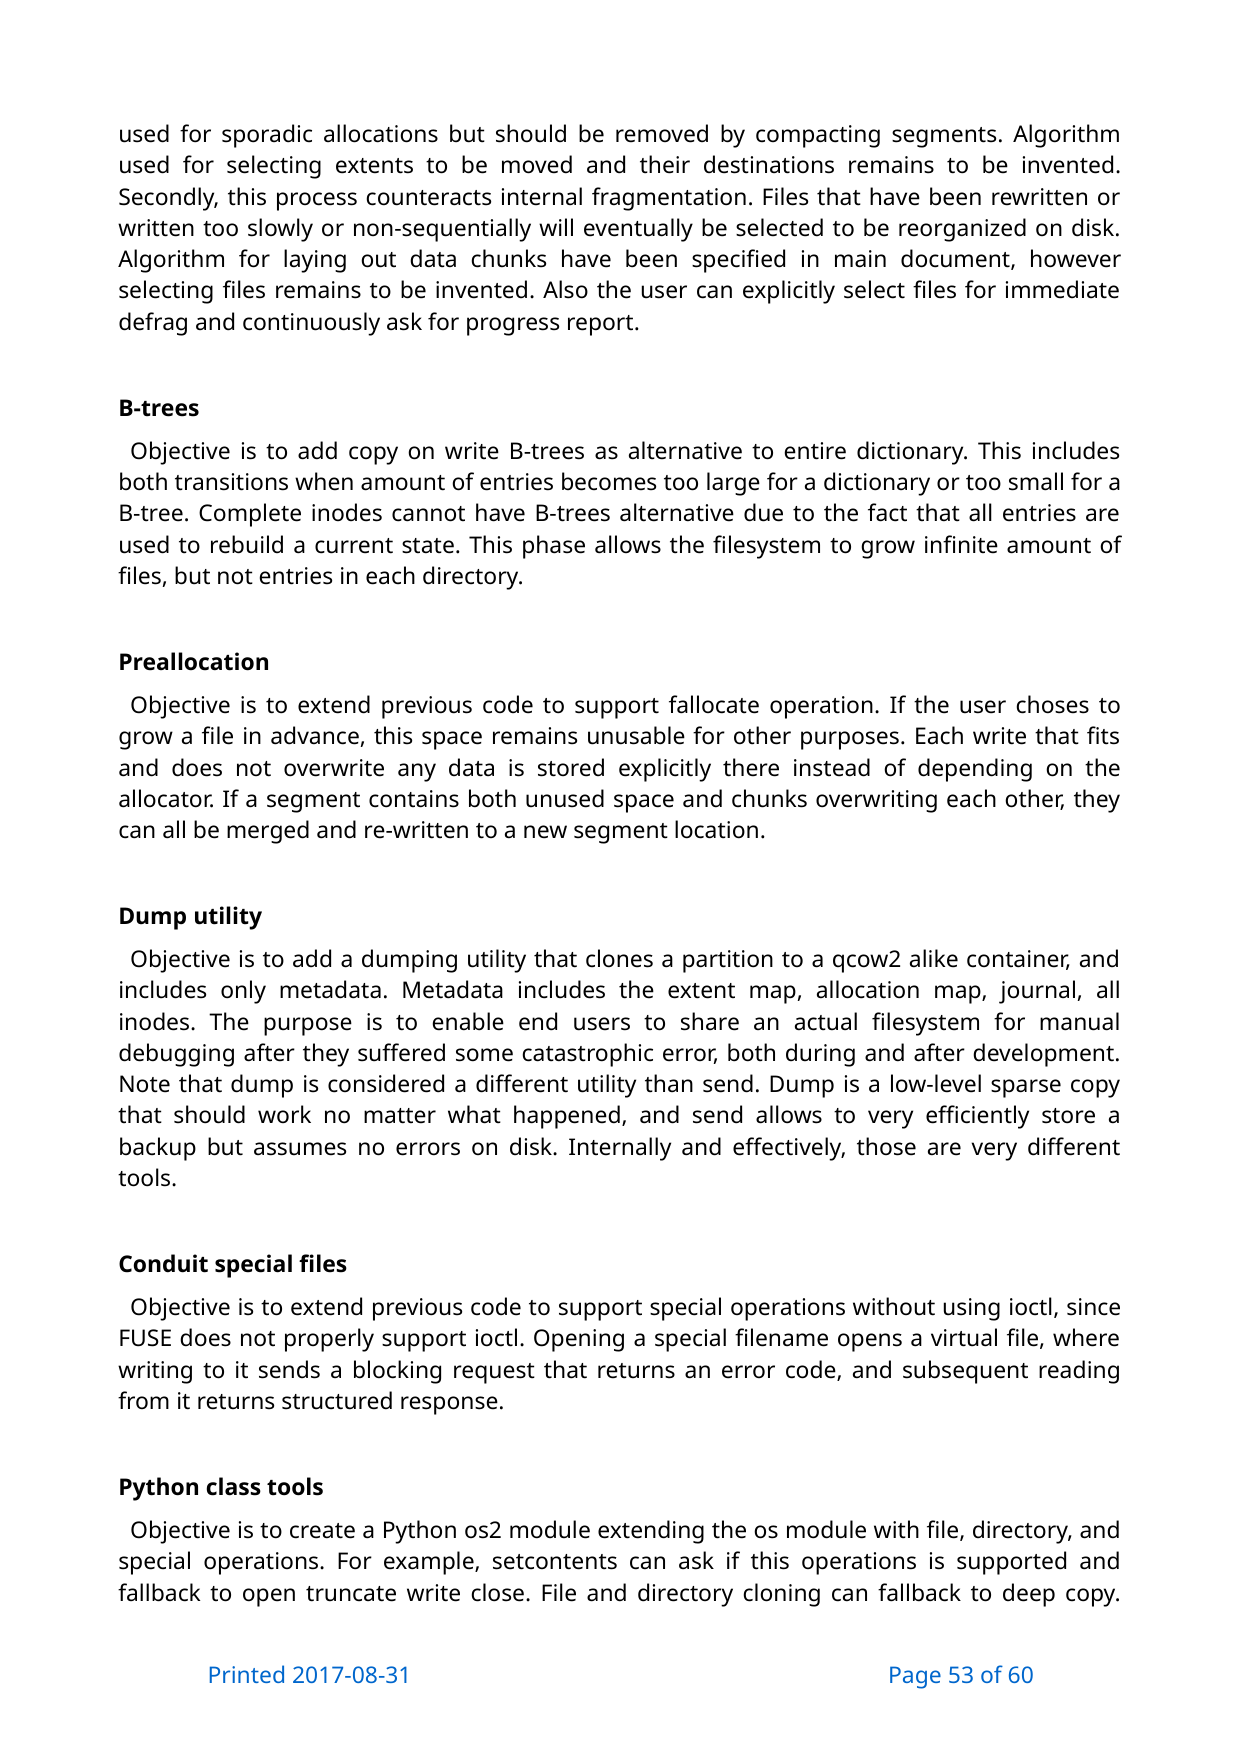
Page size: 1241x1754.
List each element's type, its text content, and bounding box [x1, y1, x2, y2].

subtitle Dump utility [118, 900, 1122, 931]
subtitle Preallocation [118, 646, 1122, 677]
text Objective is to extend previous code to support fallocate operation. If the user choses to grow a file in advance, this space remains unusable for other purposes. Each write that fits and does not overwrite any data is stored explicitly there instead of depending on the allocator. If a segment contains both unused space and chunks overwriting each other, they can all be merged and re-written to a new segment location. [118, 689, 1122, 845]
text used for sporadic allocations but should be removed by compacting segments. Algorithm used for selecting extents to be moved and their destinations remains to be invented. Secondly, this process counteracts internal fragmentation. Files that have been rewritten or written too slowly or non-sequentially will eventually be selected to be reorganized on disk. Algorithm for laying out data chunks have been specified in main document, however selecting files remains to be invented. Also the user can explicitly select files for immediate defrag and continuously ask for progress report. [118, 118, 1122, 337]
text Objective is to extend previous code to support special operations without using ioctl, since FUSE does not properly support ioctl. Opening a special filename opens a virtual file, where writing to it sends a blocking request that returns an error code, and subsequent reading from it returns structured response. [118, 1291, 1122, 1416]
text Objective is to create a Python os2 module extending the os module with file, directory, and special operations. For example, setcontents can ask if this operations is supported and fallback to open truncate write close. File and directory cloning can fallback to deep copy. [118, 1514, 1122, 1608]
text Objective is to add a dumping utility that clones a partition to a qcow2 alike container, and includes only metadata. Metadata includes the extent map, allocation map, journal, all inodes. The purpose is to enable end users to share an actual filesystem for manual debugging after they suffered some catastrophic error, both during and after development. Note that dump is considered a different utility than send. Dump is a low-level sparse copy that should work no matter what happened, and send allows to very efficiently store a backup but assumes no errors on disk. Internally and effectively, those are very different tools. [118, 943, 1122, 1193]
subtitle Conduit special files [118, 1248, 1122, 1279]
subtitle B-trees [118, 392, 1122, 423]
subtitle Python class tools [118, 1471, 1122, 1502]
text Objective is to add copy on write B-trees as alternative to entire dictionary. This includes both transitions when amount of entries becomes too large for a dictionary or too small for a B-tree. Complete inodes cannot have B-trees alternative due to the fact that all entries are used to rebuild a current state. This phase allows the filesystem to grow infinite amount of files, but not entries in each directory. [118, 435, 1122, 591]
